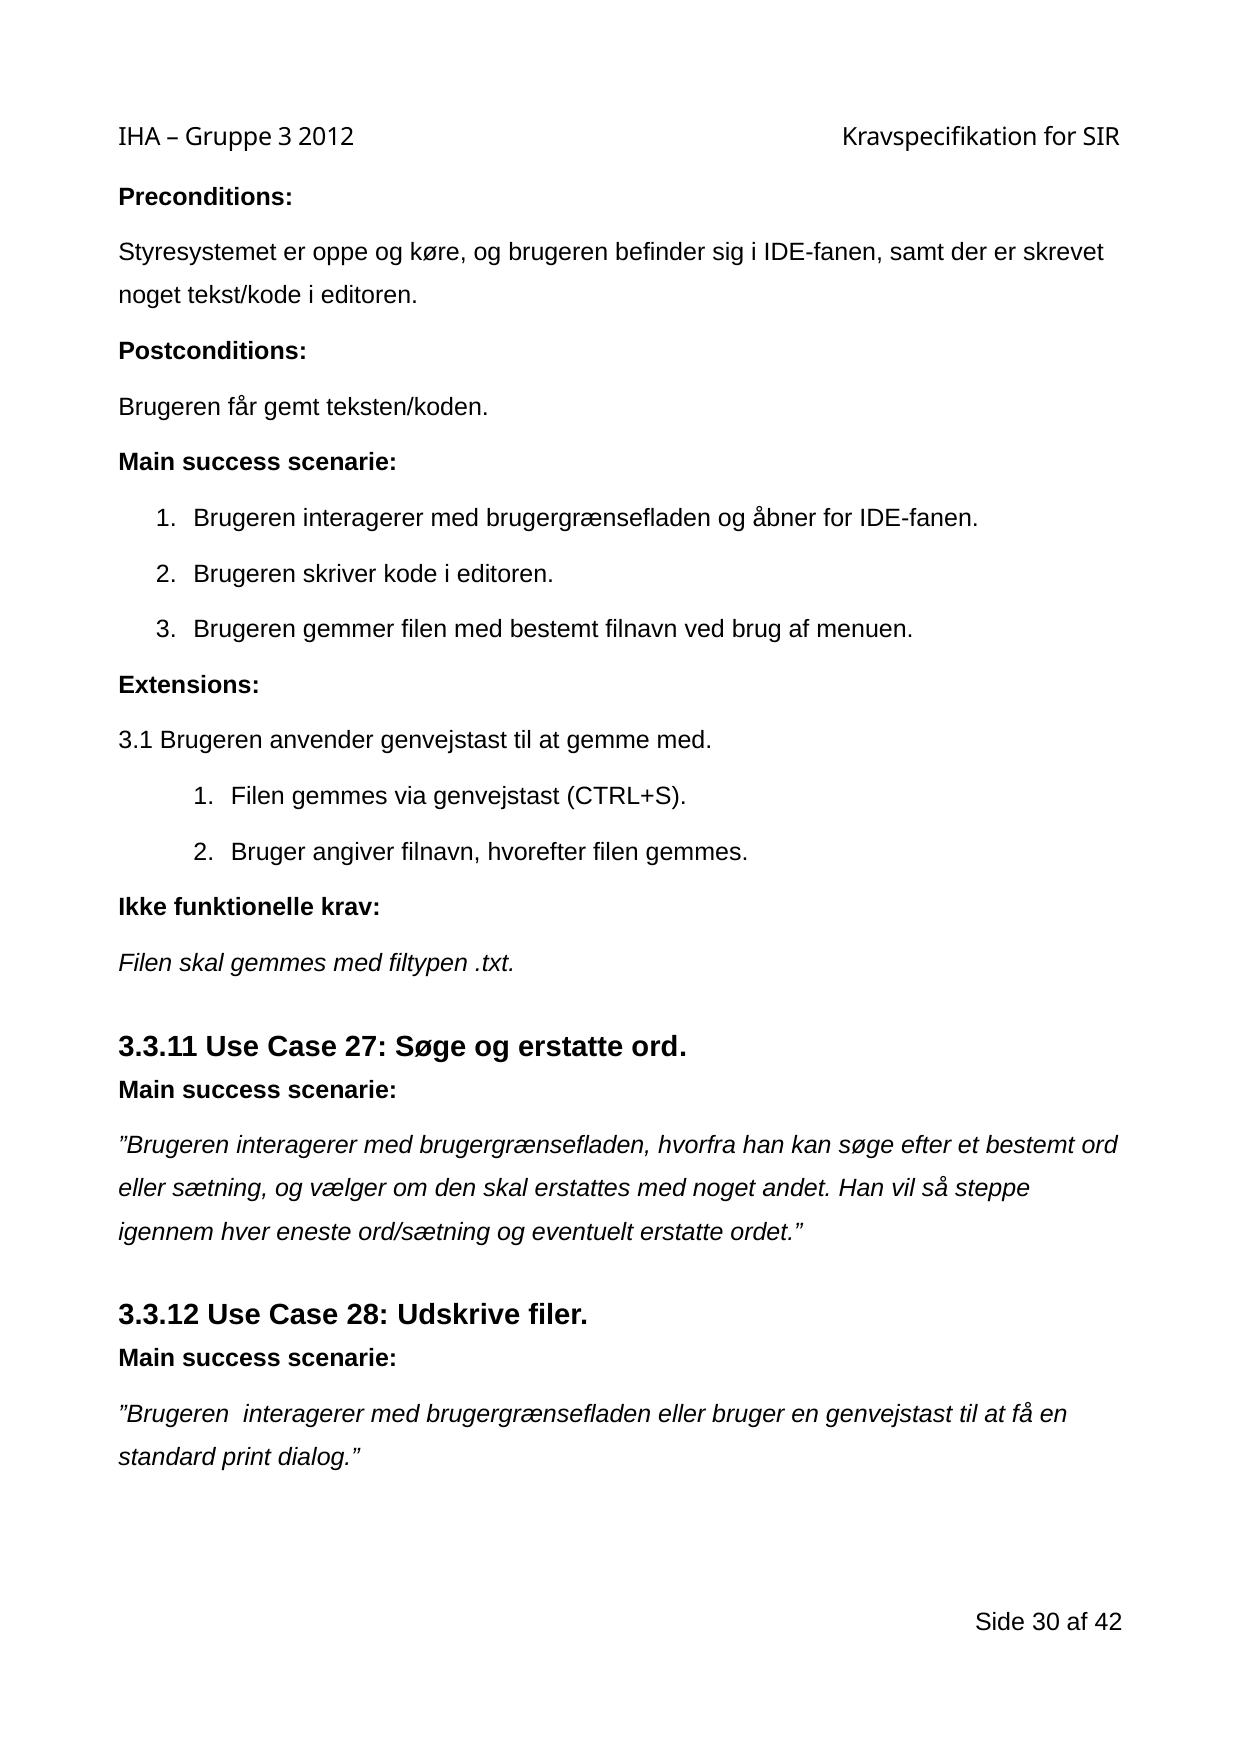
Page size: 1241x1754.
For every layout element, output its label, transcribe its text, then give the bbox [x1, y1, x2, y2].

subtitle 3.3.12 Use Case 28: Udskrive filer. [118, 1297, 1122, 1331]
text Ikke funktionelle krav: [118, 892, 1122, 921]
list Brugeren skriver kode i editoren. [156, 558, 1122, 587]
text Main success scenarie: [118, 1074, 1122, 1103]
list Brugeren interagerer med brugergrænsefladen og åbner for IDE-fanen. [156, 503, 1122, 532]
list Bruger angiver filnavn, hvorefter filen gemmes. [193, 837, 1122, 865]
text Preconditions: [118, 182, 1122, 210]
text Postconditions: [118, 336, 1122, 365]
list Filen gemmes via genvejstast (CTRL+S). [193, 781, 1122, 810]
text ”Brugeren interagerer med brugergrænsefladen, hvorfra han kan søge efter et bestemt ord eller sætning, og vælger om den skal erstattes med noget andet. Han vil så steppe igennem hver eneste ord/sætning og eventuelt erstatte ordet.” [118, 1130, 1122, 1245]
text Main success scenarie: [118, 447, 1122, 476]
text Extensions: [118, 670, 1122, 698]
text Brugeren får gemt teksten/koden. [118, 392, 1122, 420]
text 3.1 Brugeren anvender genvejstast til at gemme med. [118, 725, 1122, 754]
subtitle 3.3.11 Use Case 27: Søge og erstatte ord. [118, 1028, 1122, 1062]
list Brugeren gemmer filen med bestemt filnavn ved brug af menuen. [156, 614, 1122, 643]
text Styresystemet er oppe og køre, og brugeren befinder sig i IDE-fanen, samt der er skrevet noget tekst/kode i editoren. [118, 237, 1122, 309]
text Main success scenarie: [118, 1343, 1122, 1372]
text ”Brugeren interagerer med brugergrænsefladen eller bruger en genvejstast til at få en standard print dialog.” [118, 1399, 1122, 1471]
text Filen skal gemmes med filtypen .txt. [118, 948, 1122, 977]
